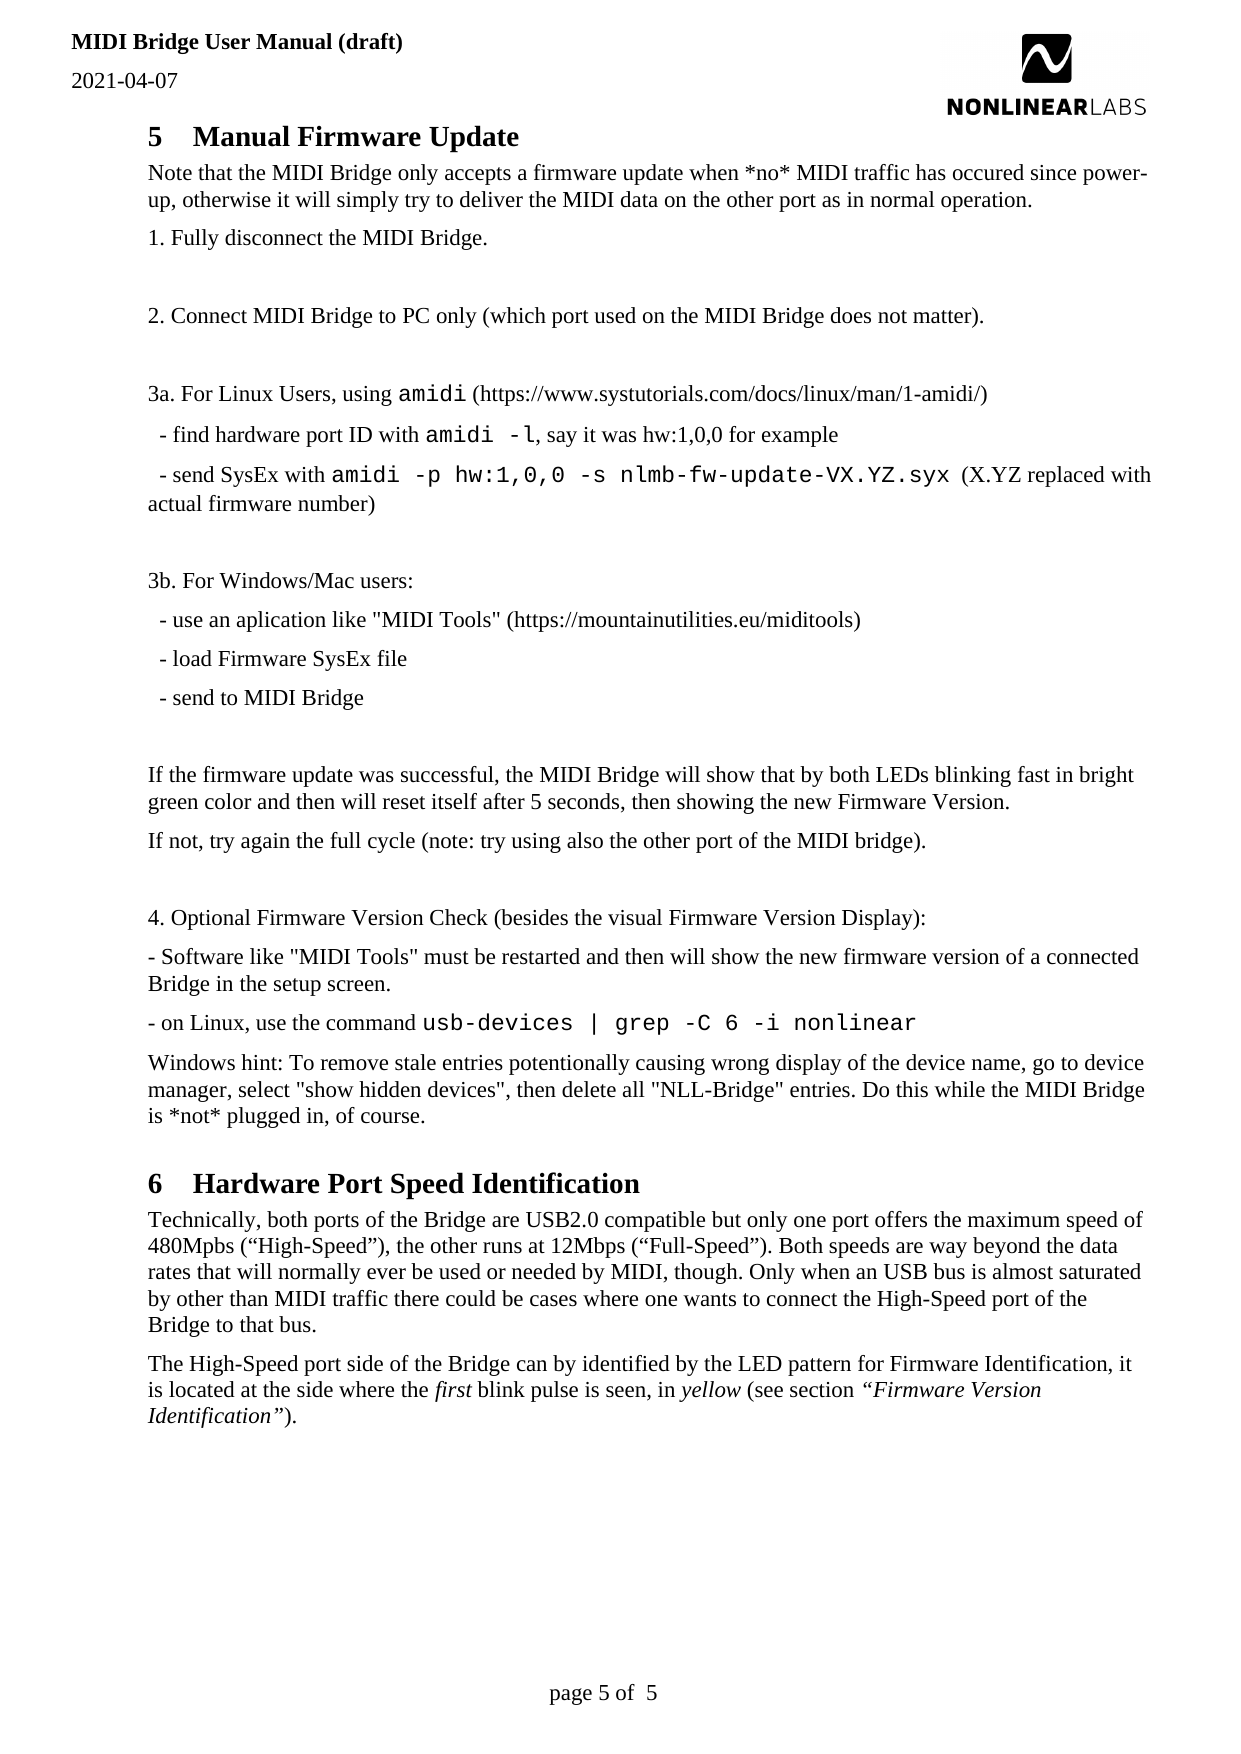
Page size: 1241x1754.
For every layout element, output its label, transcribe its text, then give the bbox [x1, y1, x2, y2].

text Note that the MIDI Bridge only accepts a firmware update when *no* MIDI traffic has occured since power-up, otherwise it will simply try to deliver the MIDI data on the other port as in normal operation. [148, 159, 1152, 212]
text - on Linux, use the command usb-devices | grep -C 6 -i nonlinear [148, 1008, 1152, 1037]
text - load Firmware SysEx file [148, 645, 1152, 671]
text - send to MIDI Bridge [148, 684, 1152, 710]
text The High-Speed port side of the Bridge can by identified by the LED pattern for Firmware Identification, it is located at the side where the first blink pulse is seen, in yellow (see section “Firmware Version Identification”). [148, 1350, 1152, 1429]
text If the firmware update was successful, the MIDI Bridge will show that by both LEDs blinking fast in bright green color and then will reset itself after 5 seconds, then showing the new Firmware Version. [148, 762, 1152, 814]
text - use an aplication like "MIDI Tools" (https://mountainutilities.eu/miditools) [148, 606, 1152, 632]
text 3a. For Linux Users, using amidi (https://www.systutorials.com/docs/linux/man/1-amidi/) [148, 380, 1152, 408]
subtitle Hardware Port Speed Identification [148, 1166, 1152, 1199]
text If not, try again the full cycle (note: try using also the other port of the MIDI bridge). [148, 827, 1152, 853]
subtitle Manual Firmware Update [148, 119, 1152, 153]
text Technically, both ports of the Bridge are USB2.0 compatible but only one port offers the maximum speed of 480Mpbs (“High-Speed”), the other runs at 12Mbps (“Full-Speed”). Both speeds are way beyond the data rates that will normally ever be used or needed by MIDI, though. Only when an USB bus is almost saturated by other than MIDI traffic there could be cases where one wants to connect the High-Speed port of the Bridge to that bus. [148, 1206, 1152, 1337]
text - send SysEx with amidi -p hw:1,0,0 -s nlmb-fw-update-VX.YZ.syx (X.YZ replaced with actual firmware number) [148, 461, 1152, 516]
text - Software like "MIDI Tools" must be restarted and then will show the new firmware version of a connected Bridge in the setup screen. [148, 943, 1152, 996]
text Windows hint: To remove stale entries potentionally causing wrong display of the device name, go to device manager, select "show hidden devices", then delete all "NLL-Bridge" entries. Do this while the MIDI Bridge is *not* plugged in, of course. [148, 1049, 1152, 1128]
text - find hardware port ID with amidi -l, say it was hw:1,0,0 for example [148, 421, 1152, 449]
text 1. Fully disconnect the MIDI Bridge. [148, 224, 1152, 251]
text 4. Optional Firmware Version Check (besides the visual Firmware Version Display): [148, 904, 1152, 931]
text 2. Connect MIDI Bridge to PC only (which port used on the MIDI Bridge does not matter). [148, 302, 1152, 328]
picture [940, 31, 1150, 118]
text 3b. For Windows/Mac users: [148, 567, 1152, 594]
